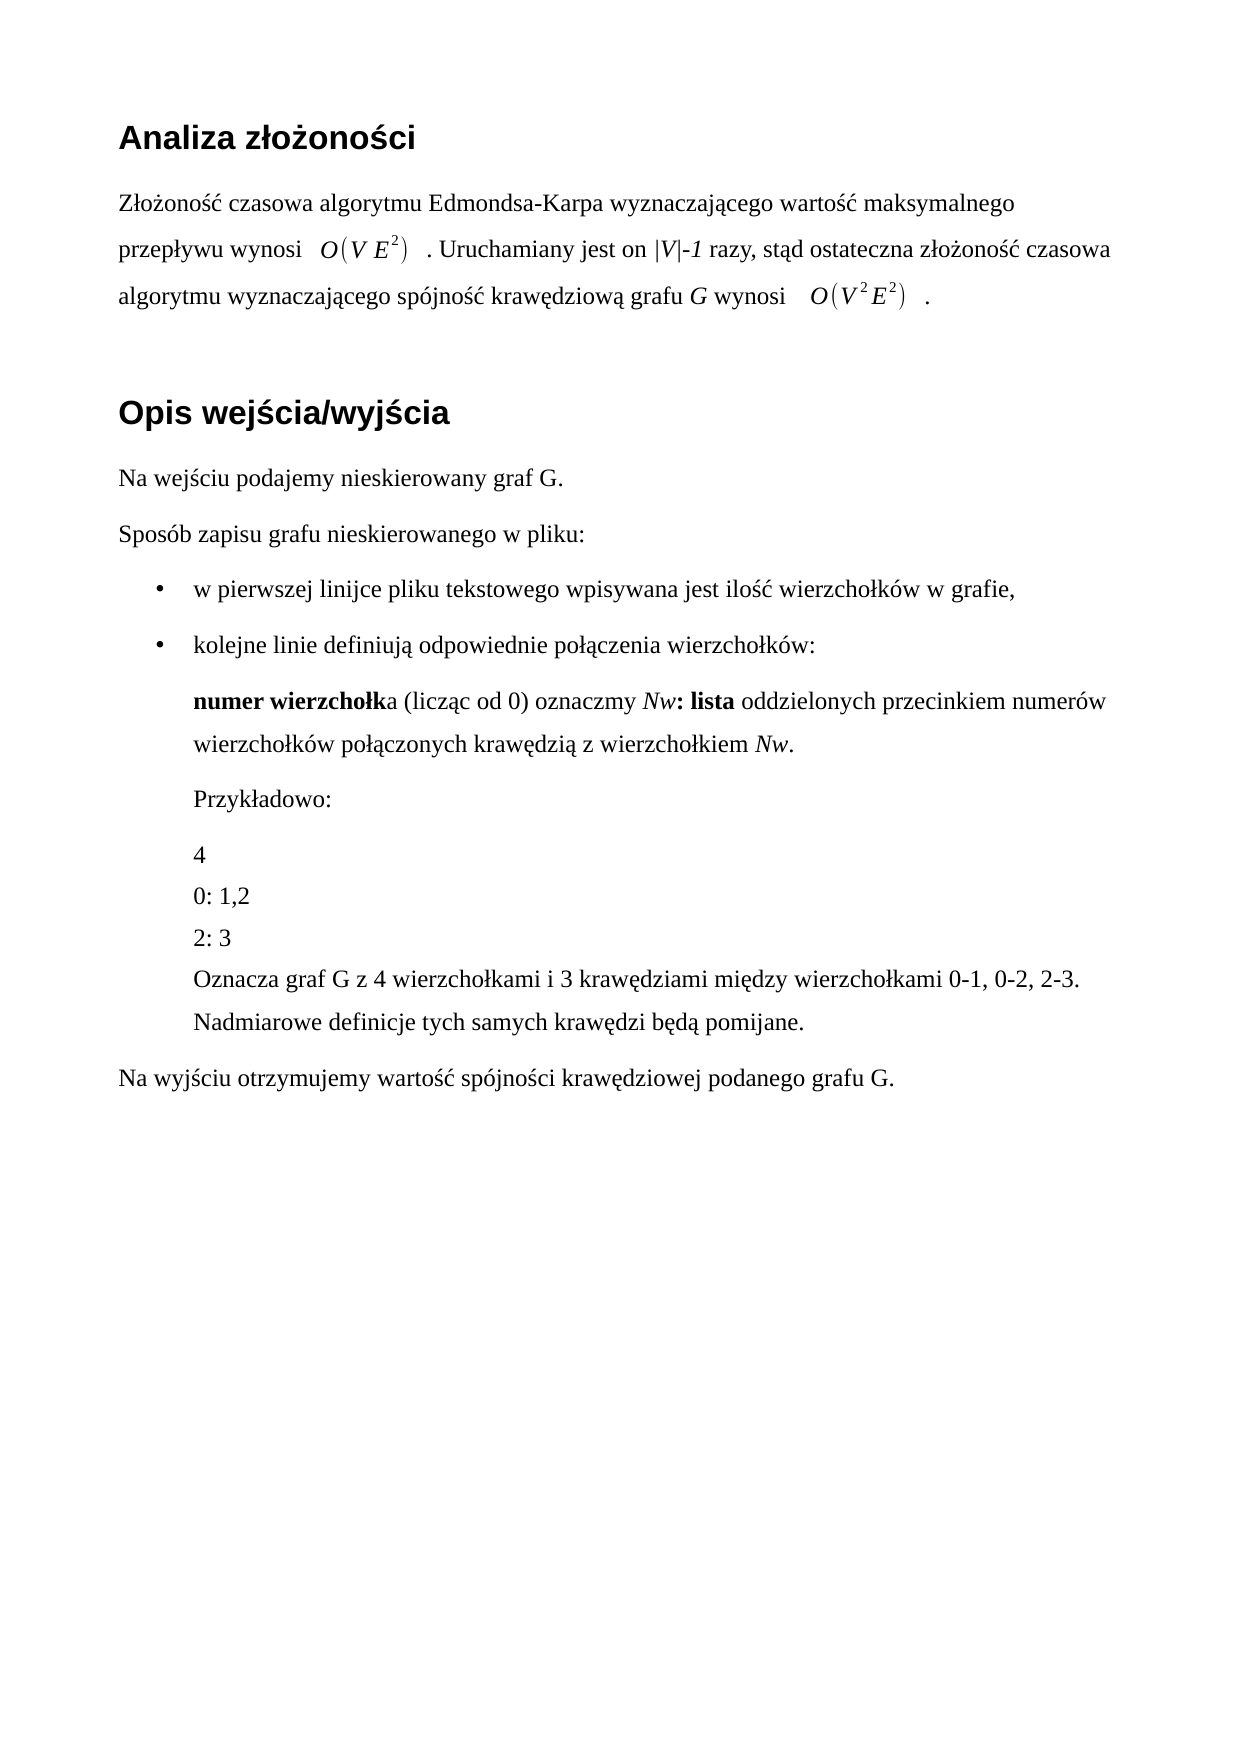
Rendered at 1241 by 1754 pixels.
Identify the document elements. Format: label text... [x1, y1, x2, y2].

text Na wejściu podajemy nieskierowany graf G. [118, 463, 1122, 492]
list Oznacza graf G z 4 wierzchołkami i 3 krawędziami między wierzchołkami 0-1, 0-2, 2-3. Nadmiarowe definicje tych samych krawędzi będą pomijane. [156, 964, 1122, 1036]
list kolejne linie definiują odpowiednie połączenia wierzchołków: [156, 630, 1122, 659]
text Na wyjściu otrzymujemy wartość spójności krawędziowej podanego grafu G. [118, 1063, 1122, 1091]
subtitle Opis wejścia/wyjścia [118, 393, 1122, 432]
list 2: 3 [156, 923, 1122, 951]
list 4 [156, 840, 1122, 869]
text Złożoność czasowa algorytmu Edmondsa-Karpa wyznaczającego wartość maksymalnego przepływu wynosi. Uruchamiany jest on |V|-1 razy, stąd ostateczna złożoność czasowa algorytmu wyznaczającego spójność krawędziową grafu G wynosi . [118, 188, 1122, 310]
list 0: 1,2 [156, 881, 1122, 910]
list numer wierzchołka (licząc od 0) oznaczmy Nw: lista oddzielonych przecinkiem numerów wierzchołków połączonych krawędzią z wierzchołkiem Nw. [156, 686, 1122, 758]
list w pierwszej linijce pliku tekstowego wpisywana jest ilość wierzchołków w grafie, [156, 574, 1122, 603]
text Sposób zapisu grafu nieskierowanego w pliku: [118, 519, 1122, 548]
list Przykładowo: [156, 784, 1122, 813]
subtitle Analiza złożoności [118, 118, 1122, 157]
